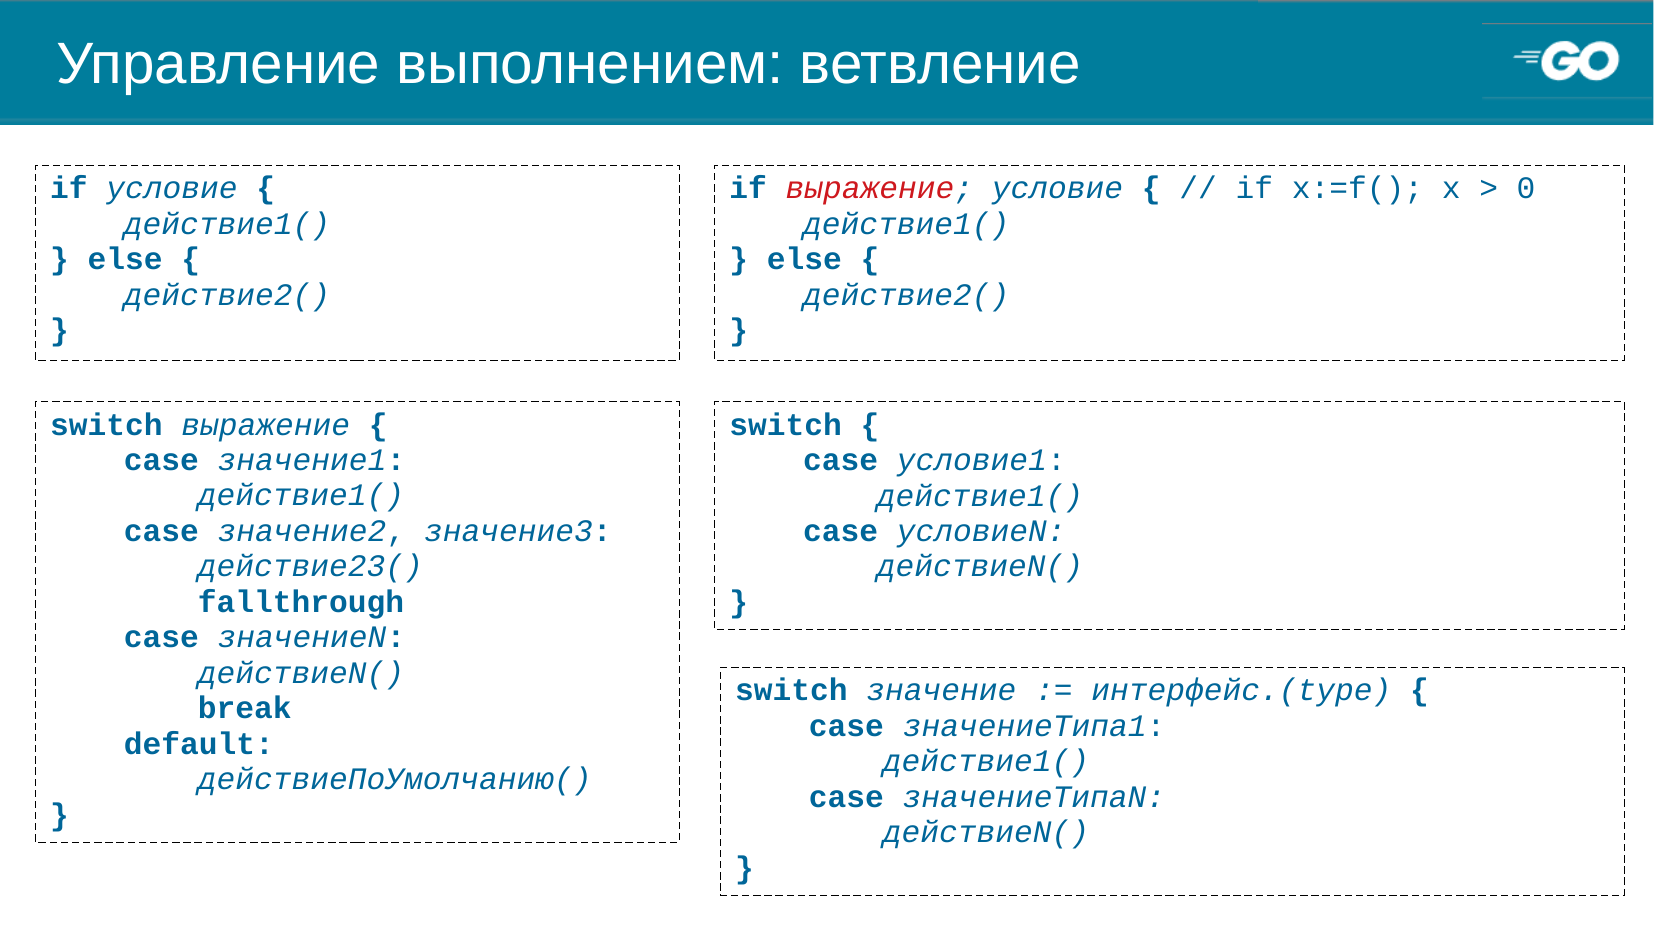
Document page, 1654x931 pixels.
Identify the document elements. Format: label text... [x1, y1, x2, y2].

text_box switch { case условие1: действие1() case условиеN: действиеN() } [714, 401, 1625, 630]
text_box if выражение; условие { // if x:=f(); x > 0 действие1() } else { действие2() } [714, 165, 1625, 361]
picture [1542, 41, 1619, 81]
text_box switch выражение { case значение1: действие1() case значение2, значение3: действие23() fallthrough case значениеN: действиеN() break default: действиеПоУмолчанию() } [35, 401, 680, 843]
text_box Управление выполнением: ветвление [41, 23, 1495, 104]
text_box if условие { действие1() } else { действие2() } [35, 165, 680, 361]
text_box switch значение := интерфейс.(type) { case значениеТипа1: действие1() case значениеТипаN: действиеN() } [720, 667, 1625, 896]
